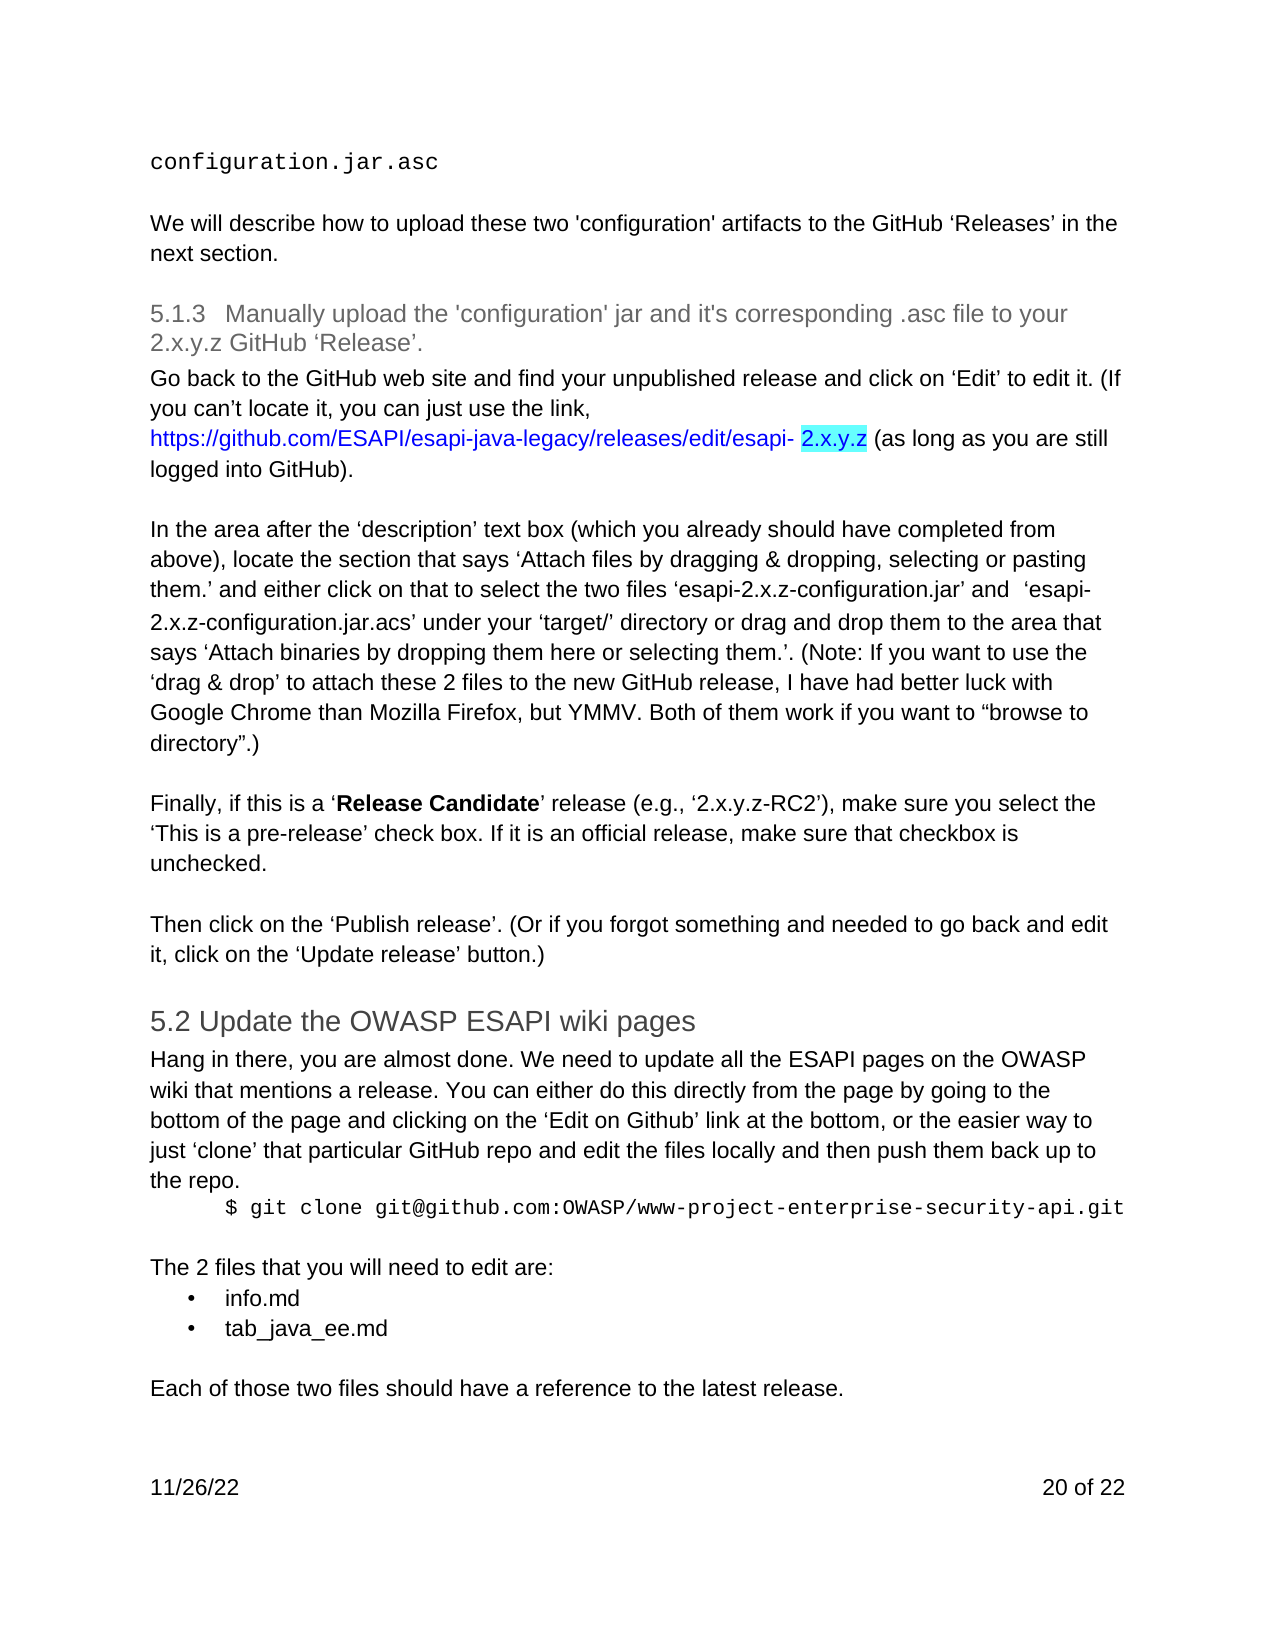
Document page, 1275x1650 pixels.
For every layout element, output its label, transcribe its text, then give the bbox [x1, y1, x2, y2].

text $ git clone git@github.com:OWASP/www-project-enterprise-security-api.git [225, 1197, 1125, 1221]
text Hang in there, you are almost done. We need to update all the ESAPI pages on the OWASP wiki that mentions a release. You can either do this directly from the page by going to the bottom of the page and clicking on the ‘Edit on Github’ link at the bottom, or the easier way to just ‘clone’ that particular GitHub repo and edit the files locally and then push them back up to the repo. [150, 1046, 1125, 1193]
text configuration.jar.asc [150, 150, 1125, 176]
list info.md [187, 1284, 1125, 1311]
text Each of those two files should have a reference to the latest release. [150, 1375, 1125, 1402]
subtitle Manually upload the 'configuration' jar and it's corresponding .asc file to your 2.x.y.z GitHub ‘Release’. [150, 299, 1125, 357]
text Then click on the ‘Publish release’. (Or if you forgot something and needed to go back and edit it, click on the ‘Update release’ button.) [150, 911, 1125, 967]
text We will describe how to upload these two 'configuration' artifacts to the GitHub ‘Releases’ in the next section. [150, 209, 1125, 266]
text Finally, if this is a ‘Release Candidate’ release (e.g., ‘2.x.y.z-RC2’), make sure you select the ‘This is a pre-release’ check box. If it is an official release, make sure that checkbox is unchecked. [150, 790, 1125, 877]
text The 2 files that you will need to edit are: [150, 1254, 1125, 1281]
subtitle Update the OWASP ESAPI wiki pages [150, 1004, 1125, 1038]
text Go back to the GitHub web site and find your unpublished release and click on ‘Edit’ to edit it. (If you can’t locate it, you can just use the link, https://github.com/ESAPI/esapi-java-legacy/releases/edit/esapi- 2.x.y.z (as long as you are still logged into GitHub). [150, 365, 1125, 482]
list tab_java_ee.md [187, 1315, 1125, 1341]
text In the area after the ‘description’ text box (which you already should have completed from above), locate the section that says ‘Attach files by dragging & dropping, selecting or pasting them.’ and either click on that to select the two files ‘esapi-2.x.z-configuration.jar’ and ‘esapi-2.x.z-configuration.jar.acs’ under your ‘target/’ directory or drag and drop them to the area that says ‘Attach binaries by dropping them here or selecting them.’. (Note: If you want to use the ‘drag & drop’ to attach these 2 files to the new GitHub release, I have had better luck with Google Chrome than Mozilla Firefox, but YMMV. Both of them work if you want to “browse to directory”.) [150, 516, 1125, 756]
